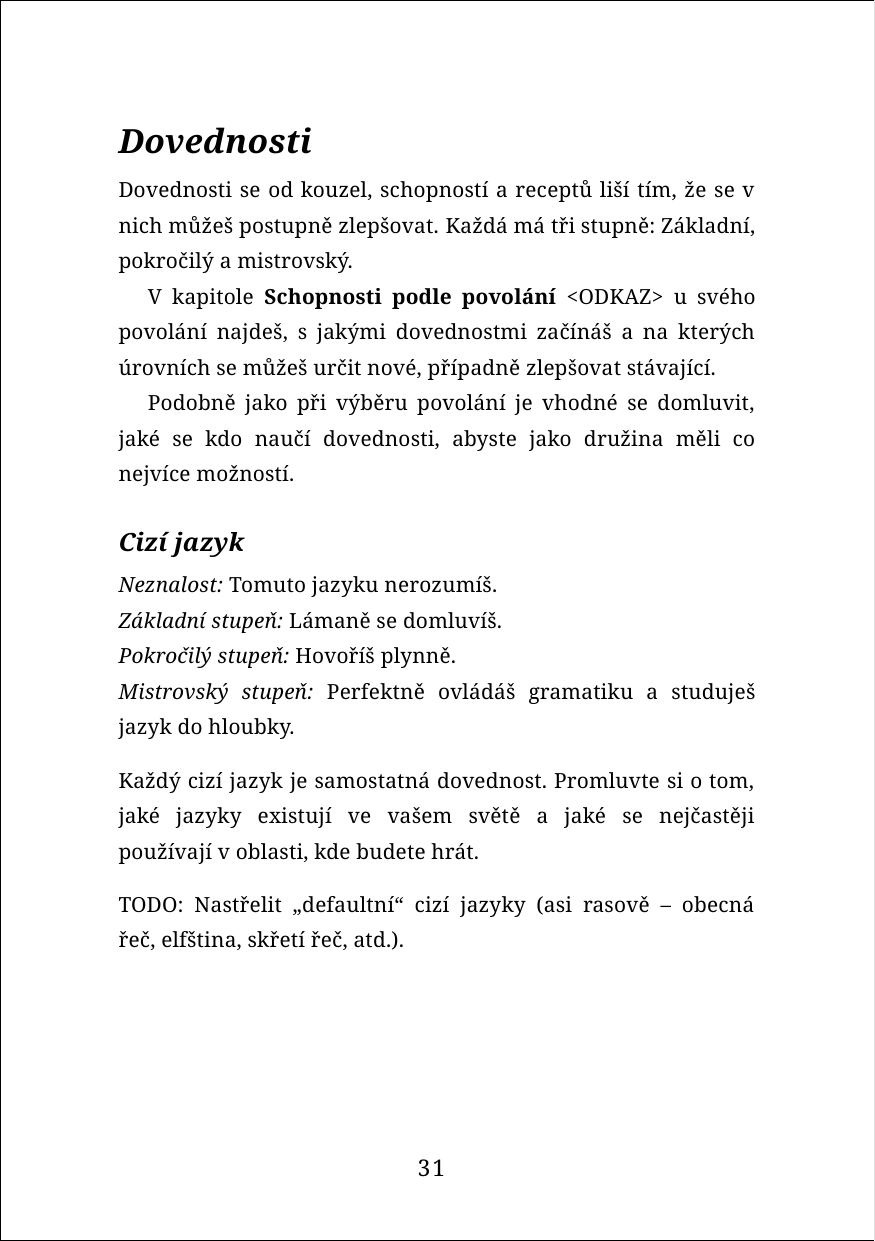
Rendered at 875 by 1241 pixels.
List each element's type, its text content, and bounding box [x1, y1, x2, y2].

text Každý cizí jazyk je samostatná dovednost. Promluvte si o tom, jaké jazyky existují ve vašem světě a jaké se nejčastěji používají v oblasti, kde budete hrát. [118, 766, 756, 865]
subtitle Dovednosti [118, 118, 756, 164]
subtitle Cizí jazyk [118, 524, 756, 559]
text Neznalost: Tomuto jazyku nerozumíš. Základní stupeň: Lámaně se domluvíš. Pokročilý stupeň: Hovoříš plynně. Mistrovský stupeň: Perfektně ovládáš gramatiku a studuješ jazyk do hloubky. [118, 570, 756, 741]
text TODO: Nastřelit „defaultní“ cizí jazyky (asi rasově – obecná řeč, elfština, skřetí řeč, atd.). [118, 890, 756, 954]
text Dovednosti se od kouzel, schopností a receptů liší tím, že se v nich můžeš postupně zlepšovat. Každá má tři stupně: Základní, pokročilý a mistrovský. V kapitole Schopnosti podle povolání <ODKAZ> u svého povolání najdeš, s jakými dovednostmi začínáš a na kterých úrovních se můžeš určit nové, případně zlepšovat stávající. Podobně jako při výběru povolání je vhodné se domluvit, jaké se kdo naučí dovednosti, abyste jako družina měli co nejvíce možností. [118, 175, 756, 488]
